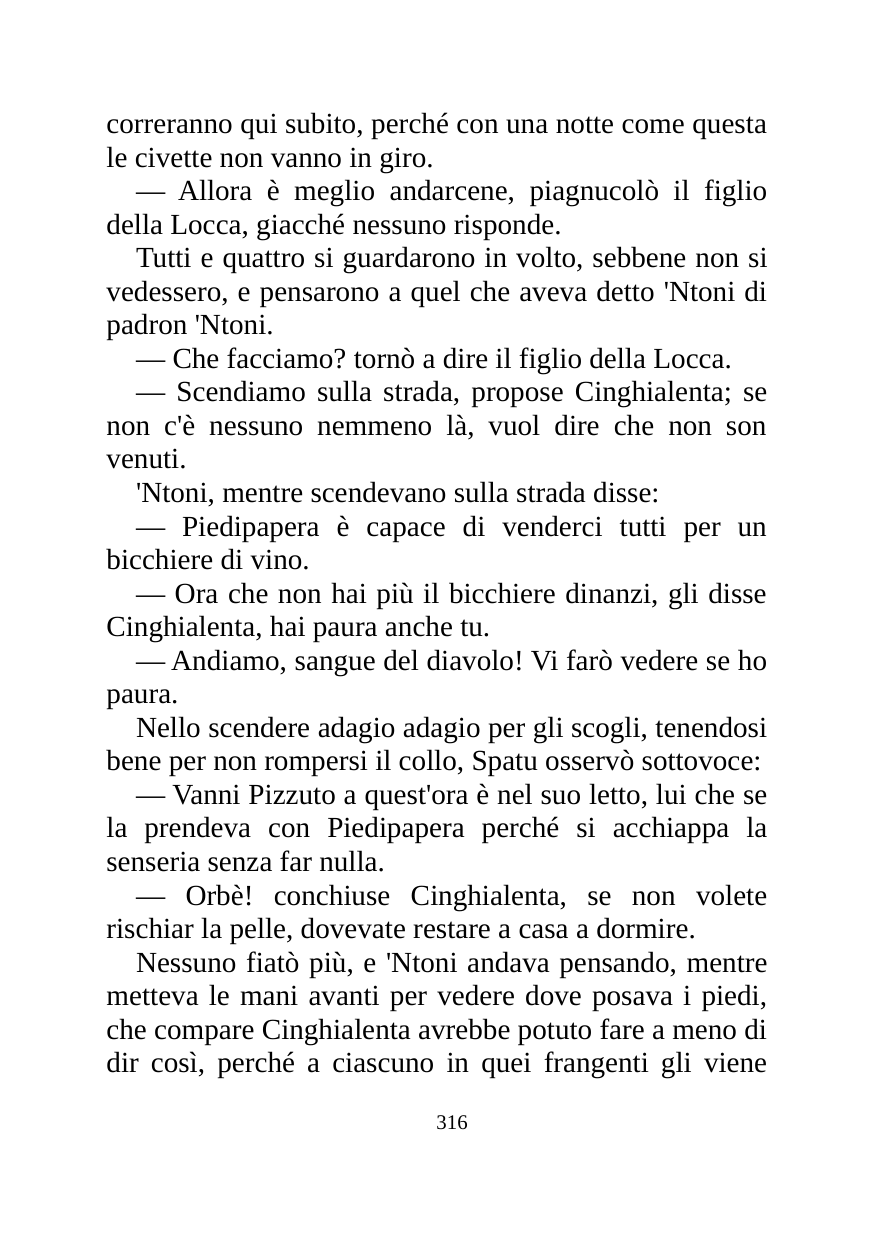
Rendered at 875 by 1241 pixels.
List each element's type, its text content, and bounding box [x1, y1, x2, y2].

text — Allora è meglio andarcene, piagnucolò il figlio della Locca, giacché nessuno risponde. [106, 173, 768, 240]
text — Andiamo, sangue del diavolo! Vi farò vedere se ho paura. [106, 643, 768, 710]
text — Ora che non hai più il bicchiere dinanzi, gli disse Cinghialenta, hai paura anche tu. [106, 576, 768, 643]
text — Piedipapera è capace di venderci tutti per un bicchiere di vino. [106, 509, 768, 576]
text Nessuno fiatò più, e 'Ntoni andava pensando, mentre metteva le mani avanti per vedere dove posava i piedi, che compare Cinghialenta avrebbe potuto fare a meno di dir così, perché a ciascuno in quei frangenti gli viene [106, 945, 768, 1079]
text Nello scendere adagio adagio per gli scogli, tenendosi bene per non rompersi il collo, Spatu osservò sottovoce: [106, 710, 768, 777]
text 'Ntoni, mentre scendevano sulla strada disse: [106, 475, 768, 509]
text — Scendiamo sulla strada, propose Cinghialenta; se non c'è nessuno nemmeno là, vuol dire che non son venuti. [106, 374, 768, 475]
text — Orbè! conchiuse Cinghialenta, se non volete rischiar la pelle, dovevate restare a casa a dormire. [106, 878, 768, 945]
text — Che facciamo? tornò a dire il figlio della Locca. [106, 341, 768, 374]
text correranno qui subito, perché con una notte come questa le civette non vanno in giro. [106, 106, 768, 173]
text — Vanni Pizzuto a quest'ora è nel suo letto, lui che se la prendeva con Piedipapera perché si acchiappa la senseria senza far nulla. [106, 777, 768, 878]
text Tutti e quattro si guardarono in volto, sebbene non si vedessero, e pensarono a quel che aveva detto 'Ntoni di padron 'Ntoni. [106, 240, 768, 341]
